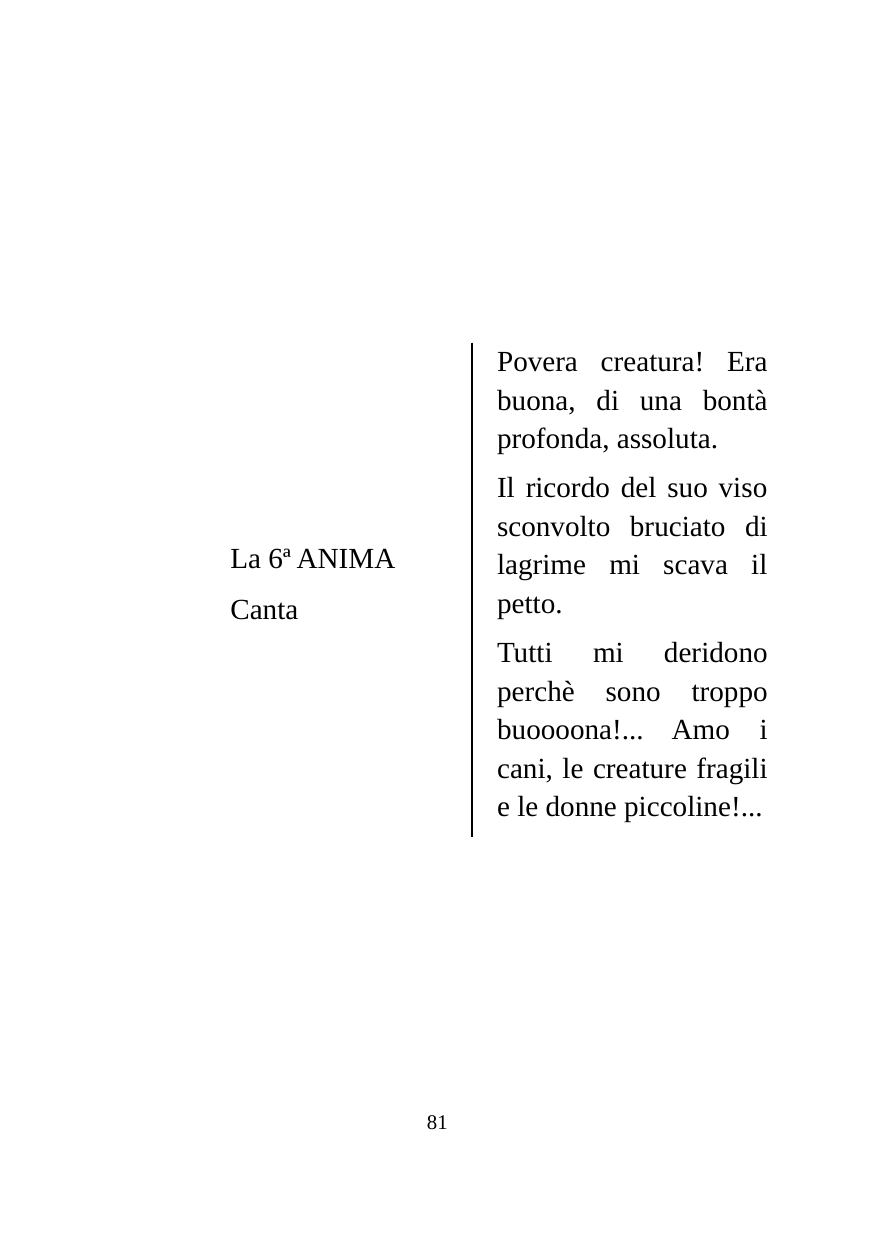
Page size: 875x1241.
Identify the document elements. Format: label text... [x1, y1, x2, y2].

table_cell Tutti mi deridono perchè sono troppo buoooona!... Amo i cani, le creature fragili e le donne piccoline!... [473, 634, 769, 837]
table_header Povera creatura! Era buona, di una bontà profonda, assoluta. [473, 343, 769, 469]
table_cell Il ricordo del suo viso sconvolto bruciato di lagrime mi scava il petto. [473, 469, 769, 634]
table_header La 6ª ANIMA Canta [229, 343, 471, 837]
